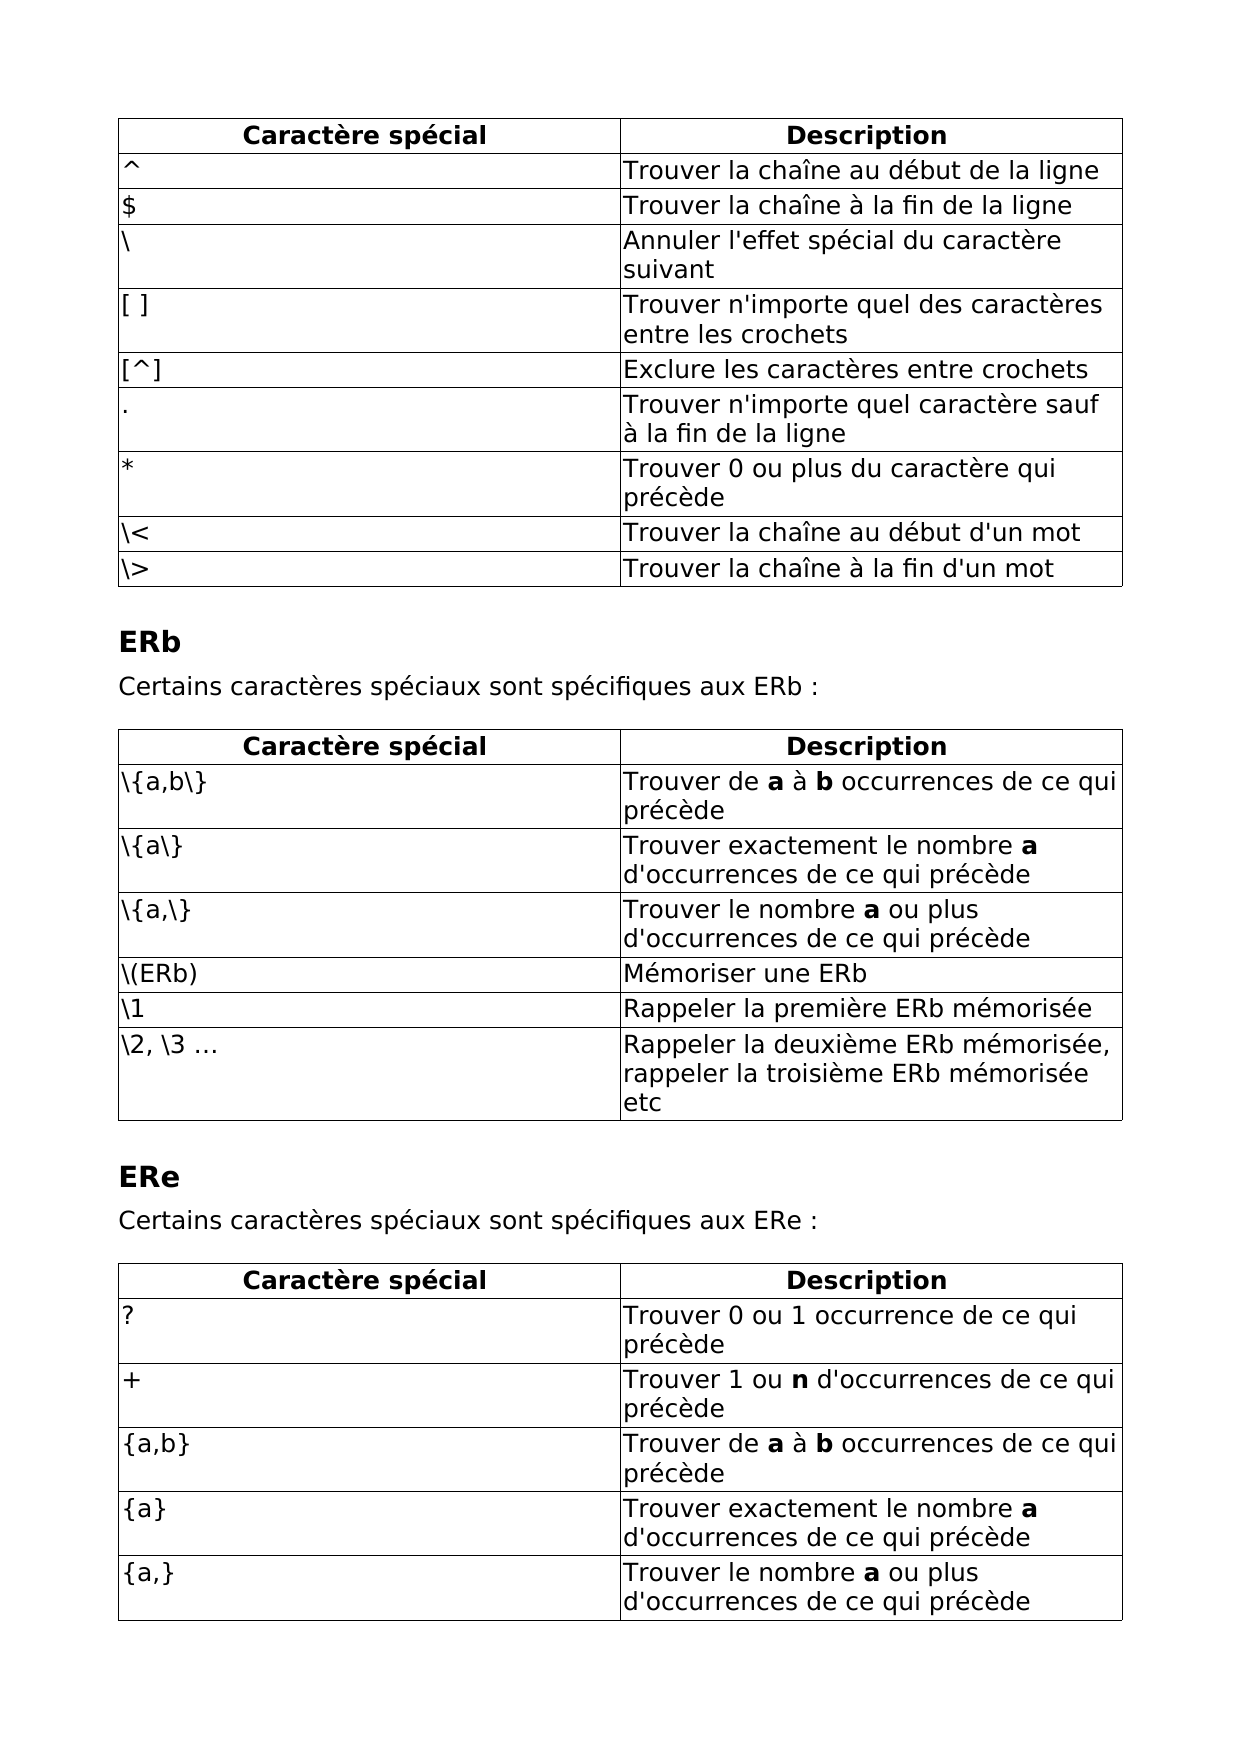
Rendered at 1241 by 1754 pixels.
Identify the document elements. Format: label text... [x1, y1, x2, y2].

table_header Description [621, 119, 1122, 153]
table_cell Trouver exactement le nombre a d'occurrences de ce qui précède [621, 1492, 1122, 1555]
table_cell Trouver 0 ou plus du caractère qui précède [621, 452, 1122, 516]
table_cell Trouver la chaîne au début d'un mot [621, 517, 1122, 551]
table_cell ^ [119, 154, 620, 188]
table_cell \> [119, 552, 620, 586]
subtitle ERb [118, 626, 1122, 660]
table_cell \2, \3 … [119, 1028, 620, 1120]
table_cell * [119, 452, 620, 516]
table_cell [ ] [119, 289, 620, 352]
table_header Caractère spécial [119, 730, 620, 764]
table_cell Rappeler la première ERb mémorisée [621, 993, 1122, 1027]
table_header Caractère spécial [119, 1264, 620, 1298]
subtitle ERe [118, 1160, 1122, 1194]
table_cell Trouver le nombre a ou plus d'occurrences de ce qui précède [621, 893, 1122, 957]
table_cell \{a\} [119, 829, 620, 892]
table_cell Trouver la chaîne à la fin de la ligne [621, 189, 1122, 223]
table_cell Exclure les caractères entre crochets [621, 353, 1122, 387]
table_header Description [621, 1264, 1122, 1298]
table_cell Trouver la chaîne à la fin d'un mot [621, 552, 1122, 586]
table_cell Trouver exactement le nombre a d'occurrences de ce qui précède [621, 829, 1122, 892]
table_cell \{a,b\} [119, 765, 620, 828]
text Certains caractères spéciaux sont spécifiques aux ERe : [118, 1207, 1122, 1236]
table_cell \< [119, 517, 620, 551]
table_cell Trouver le nombre a ou plus d'occurrences de ce qui précède [621, 1556, 1122, 1619]
table_cell Mémoriser une ERb [621, 958, 1122, 992]
table_cell ? [119, 1299, 620, 1362]
table_header Caractère spécial [119, 119, 620, 153]
table_cell Annuler l'effet spécial du caractère suivant [621, 225, 1122, 288]
table_cell + [119, 1364, 620, 1427]
table_cell Trouver la chaîne au début de la ligne [621, 154, 1122, 188]
table_cell Trouver n'importe quel des caractères entre les crochets [621, 289, 1122, 352]
table_cell {a,b} [119, 1428, 620, 1491]
table_cell Trouver n'importe quel caractère sauf à la fin de la ligne [621, 388, 1122, 451]
table_cell \(ERb) [119, 958, 620, 992]
table_cell {a} [119, 1492, 620, 1555]
table_cell . [119, 388, 620, 451]
table_cell \1 [119, 993, 620, 1027]
table_cell $ [119, 189, 620, 223]
table_cell [^] [119, 353, 620, 387]
text Certains caractères spéciaux sont spécifiques aux ERb : [118, 672, 1122, 701]
table_cell Trouver de a à b occurrences de ce qui précède [621, 1428, 1122, 1491]
table_cell {a,} [119, 1556, 620, 1619]
table_cell Rappeler la deuxième ERb mémorisée, rappeler la troisième ERb mémorisée etc [621, 1028, 1122, 1120]
table_header Description [621, 730, 1122, 764]
table_cell \ [119, 225, 620, 288]
table_cell Trouver 1 ou n d'occurrences de ce qui précède [621, 1364, 1122, 1427]
table_cell Trouver de a à b occurrences de ce qui précède [621, 765, 1122, 828]
table_cell \{a,\} [119, 893, 620, 957]
table_cell Trouver 0 ou 1 occurrence de ce qui précède [621, 1299, 1122, 1362]
